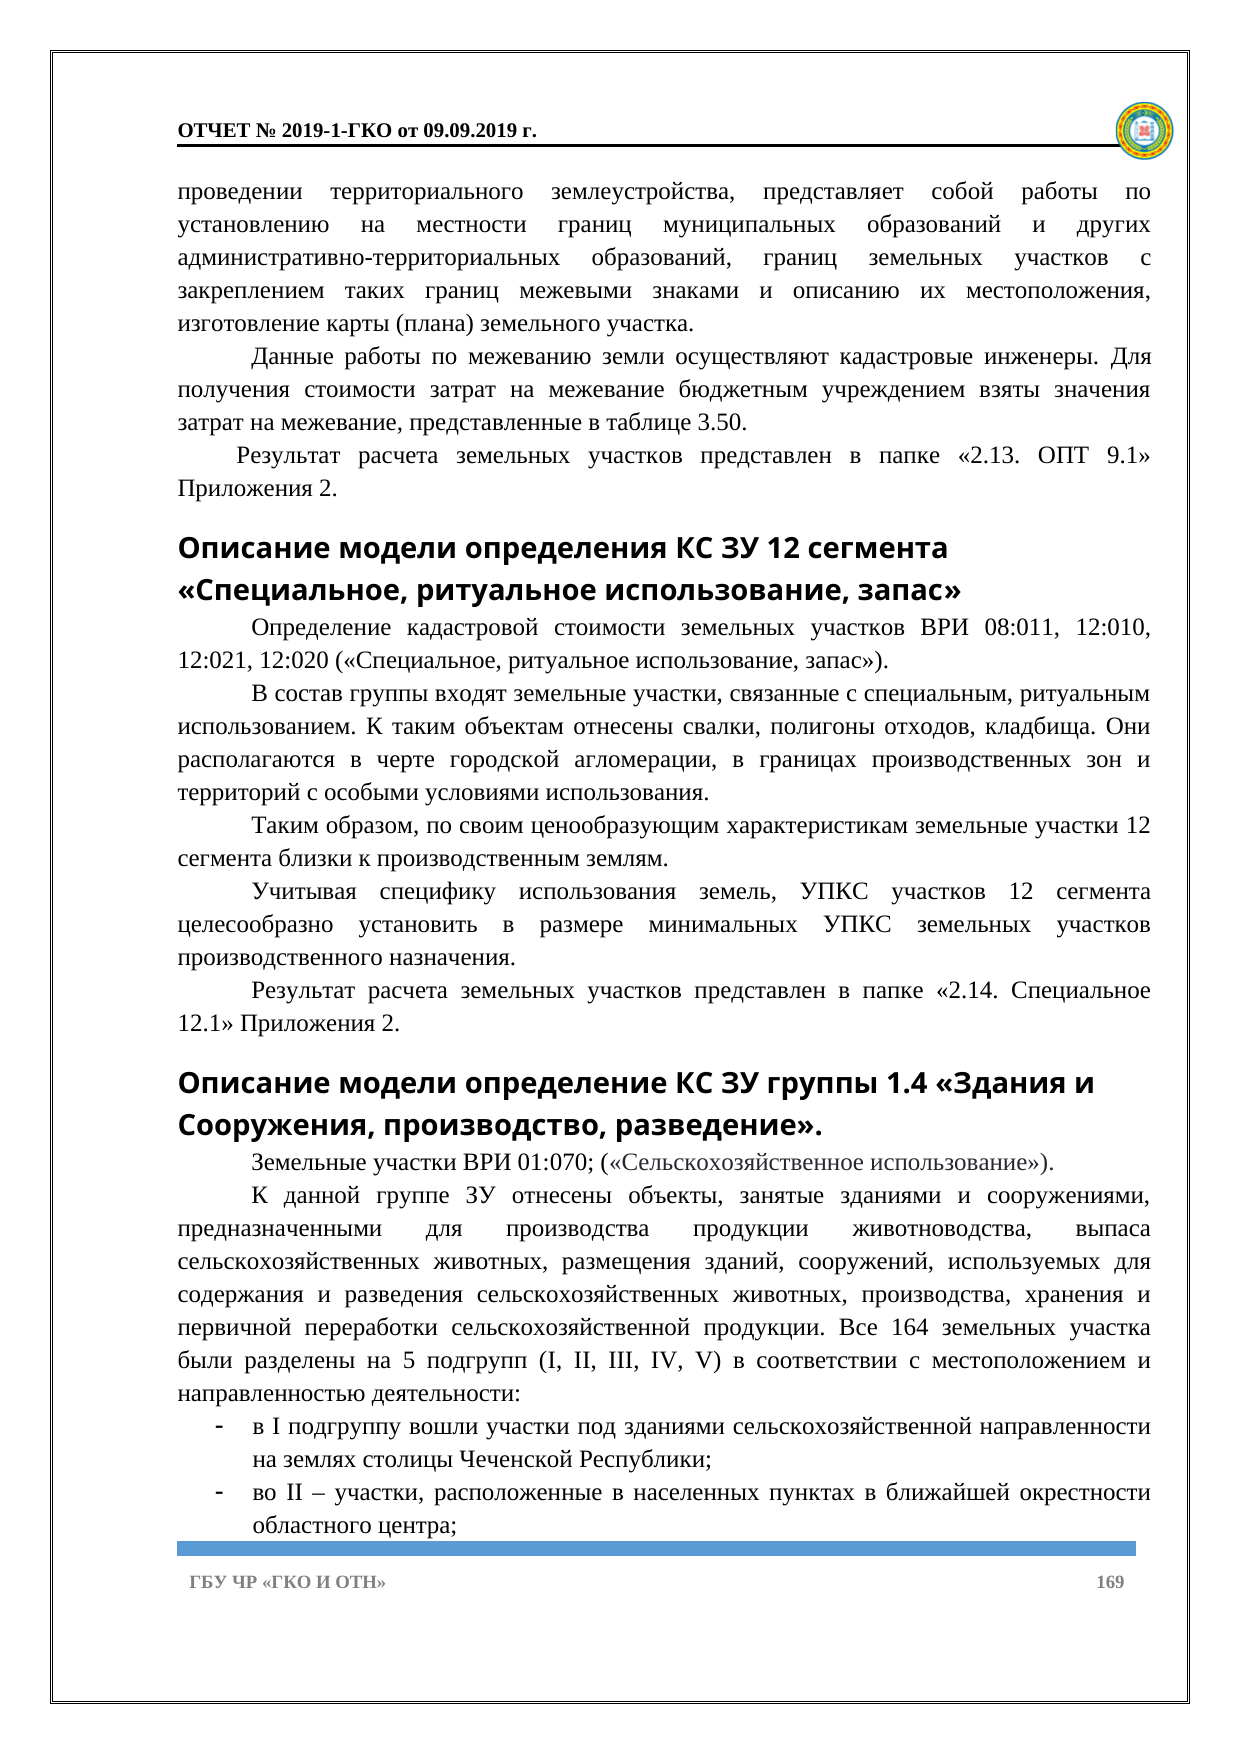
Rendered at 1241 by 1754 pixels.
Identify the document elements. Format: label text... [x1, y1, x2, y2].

text Таким образом, по своим ценообразующим характеристикам земельные участки 12 сегмента близки к производственным землям. [177, 810, 1152, 872]
text В состав группы входят земельные участки, связанные с специальным, ритуальным использованием. К таким объектам отнесены свалки, полигоны отходов, кладбища. Они располагаются в черте городской агломерации, в границах производственных зон и территорий с особыми условиями использования. [177, 678, 1152, 806]
text Данные работы по межеванию земли осуществляют кадастровые инженеры. Для получения стоимости затрат на межевание бюджетным учреждением взяты значения затрат на межевание, представленные в таблице 3.50. [177, 341, 1152, 436]
subtitle Описание модели определения КС ЗУ 12 сегмента «Специальное, ритуальное использование, запас» [177, 527, 1152, 609]
text Результат расчета земельных участков представлен в папке «2.14. Специальное 12.1» Приложения 2. [177, 975, 1152, 1037]
list в I подгруппу вошли участки под зданиями сельскохозяйственной направленности на землях столицы Чеченской Республики; [215, 1411, 1152, 1473]
text проведении территориального землеустройства, представляет собой работы по установлению на местности границ муниципальных образований и других административно-территориальных образований, границ земельных участков с закреплением таких границ межевыми знаками и описанию их местоположения, изготовление карты (плана) земельного участка. [177, 176, 1152, 337]
text Земельные участки ВРИ 01:070; («Сельскохозяйственное использование»). [177, 1147, 1152, 1176]
text К данной группе ЗУ отнесены объекты, занятые зданиями и сооружениями, предназначенными для производства продукции животноводства, выпаса сельскохозяйственных животных, размещения зданий, сооружений, используемых для содержания и разведения сельскохозяйственных животных, производства, хранения и первичной переработки сельскохозяйственной продукции. Все 164 земельных участка были разделены на 5 подгрупп (I, II, III, IV, V) в соответствии с местоположением и направленностью деятельности: [177, 1180, 1152, 1407]
list во II – участки, расположенные в населенных пунктах в ближайшей окрестности областного центра; [215, 1477, 1152, 1539]
text Результат расчета земельных участков представлен в папке «2.13. ОПТ 9.1» Приложения 2. [177, 440, 1152, 502]
text Учитывая специфику использования земель, УПКС участков 12 сегмента целесообразно установить в размере минимальных УПКС земельных участков производственного назначения. [177, 876, 1152, 971]
text Определение кадастровой стоимости земельных участков ВРИ 08:011, 12:010, 12:021, 12:020 («Специальное, ритуальное использование, запас»). [177, 612, 1152, 674]
subtitle Описание модели определение КС ЗУ группы 1.4 «Здания и Сооружения, производство, разведение». [177, 1062, 1152, 1144]
